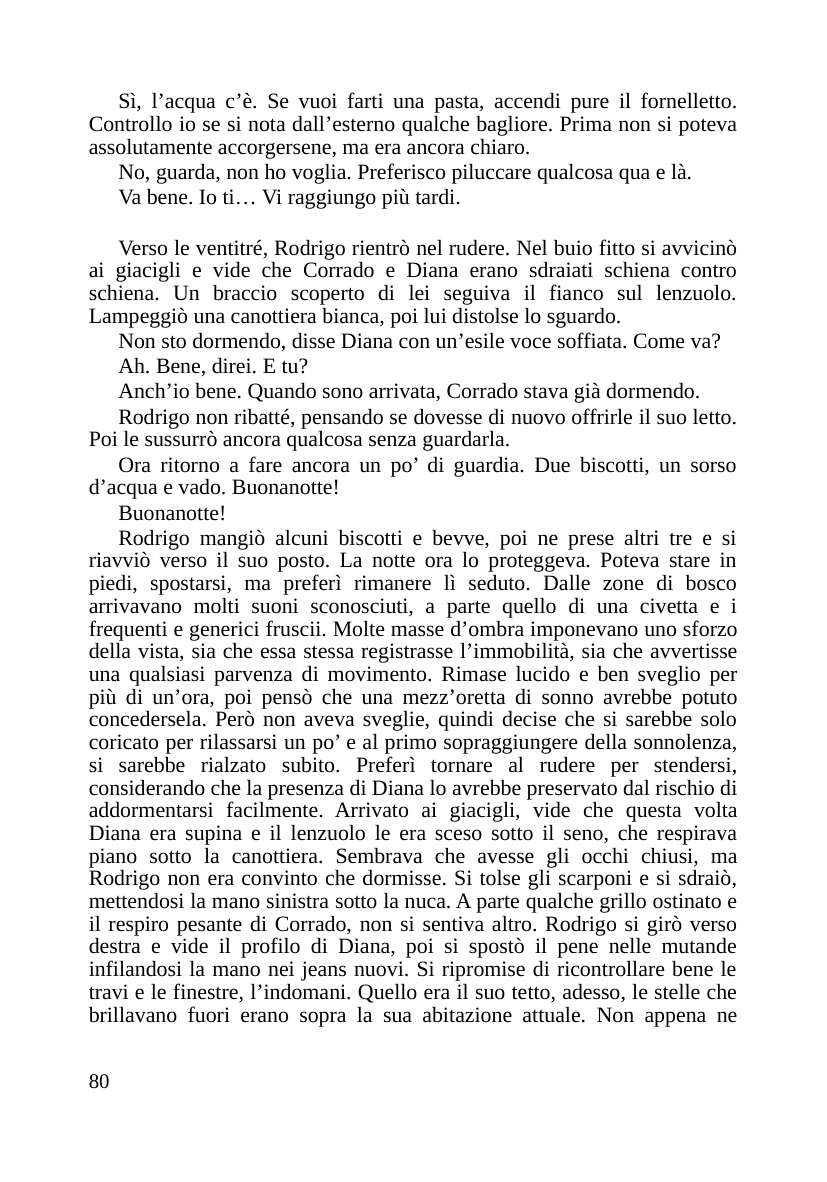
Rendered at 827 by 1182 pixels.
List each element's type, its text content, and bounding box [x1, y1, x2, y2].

text Non sto dormendo, disse Diana con un’esile voce soffiata. Come va? [88, 328, 738, 353]
text Ah. Bene, direi. E tu? [88, 353, 738, 378]
text No, guarda, non ho voglia. Preferisco piluccare qualcosa qua e là. [88, 159, 738, 184]
text Sì, l’acqua c’è. Se vuoi farti una pasta, accendi pure il fornelletto. Controllo io se si nota dall’esterno qualche bagliore. Prima non si poteva assolutamente accorgersene, ma era ancora chiaro. [88, 88, 738, 159]
text Ora ritorno a fare ancora un po’ di guardia. Due biscotti, un sorso d’acqua e vado. Buonanotte! [88, 452, 738, 499]
text Rodrigo non ribatté, pensando se dovesse di nuovo offrirle il suo letto. Poi le sussurrò ancora qualcosa senza guardarla. [88, 404, 738, 452]
text Verso le ventitré, Rodrigo rientrò nel rudere. Nel buio fitto si avvicinò ai giacigli e vide che Corrado e Diana erano sdraiati schiena contro schiena. Un braccio scoperto di lei seguiva il fianco sul lenzuolo. Lampeggiò una canottiera bianca, poi lui distolse lo sguardo. [88, 235, 738, 328]
text Anch’io bene. Quando sono arrivata, Corrado stava già dormendo. [88, 378, 738, 404]
text Va bene. Io ti… Vi raggiungo più tardi. [88, 184, 738, 209]
text Rodrigo mangiò alcuni biscotti e bevve, poi ne prese altri tre e si riavviò verso il suo posto. La notte ora lo proteggeva. Poteva stare in piedi, spostarsi, ma preferì rimanere lì seduto. Dalle zone di bosco arrivavano molti suoni sconosciuti, a parte quello di una civetta e i frequenti e generici fruscii. Molte masse d’ombra imponevano uno sforzo della vista, sia che essa stessa registrasse l’immobilità, sia che avvertisse una qualsiasi parvenza di movimento. Rimase lucido e ben sveglio per più di un’ora, poi pensò che una mezz’oretta di sonno avrebbe potuto concedersela. Però non aveva sveglie, quindi decise che si sarebbe solo coricato per rilassarsi un po’ e al primo sopraggiungere della sonnolenza, si sarebbe rialzato subito. Preferì tornare al rudere per stendersi, considerando che la presenza di Diana lo avrebbe preservato dal rischio di addormentarsi facilmente. Arrivato ai giacigli, vide che questa volta Diana era supina e il lenzuolo le era sceso sotto il seno, che respirava piano sotto la canottiera. Sembrava che avesse gli occhi chiusi, ma Rodrigo non era convinto che dormisse. Si tolse gli scarponi e si sdraiò, mettendosi la mano sinistra sotto la nuca. A parte qualche grillo ostinato e il respiro pesante di Corrado, non si sentiva altro. Rodrigo si girò verso destra e vide il profilo di Diana, poi si spostò il pene nelle mutande infilandosi la mano nei jeans nuovi. Si ripromise di ricontrollare bene le travi e le finestre, l’indomani. Quello era il suo tetto, adesso, le stelle che brillavano fuori erano sopra la sua abitazione attuale. Non appena ne [88, 525, 738, 1027]
text Buonanotte! [88, 499, 738, 525]
